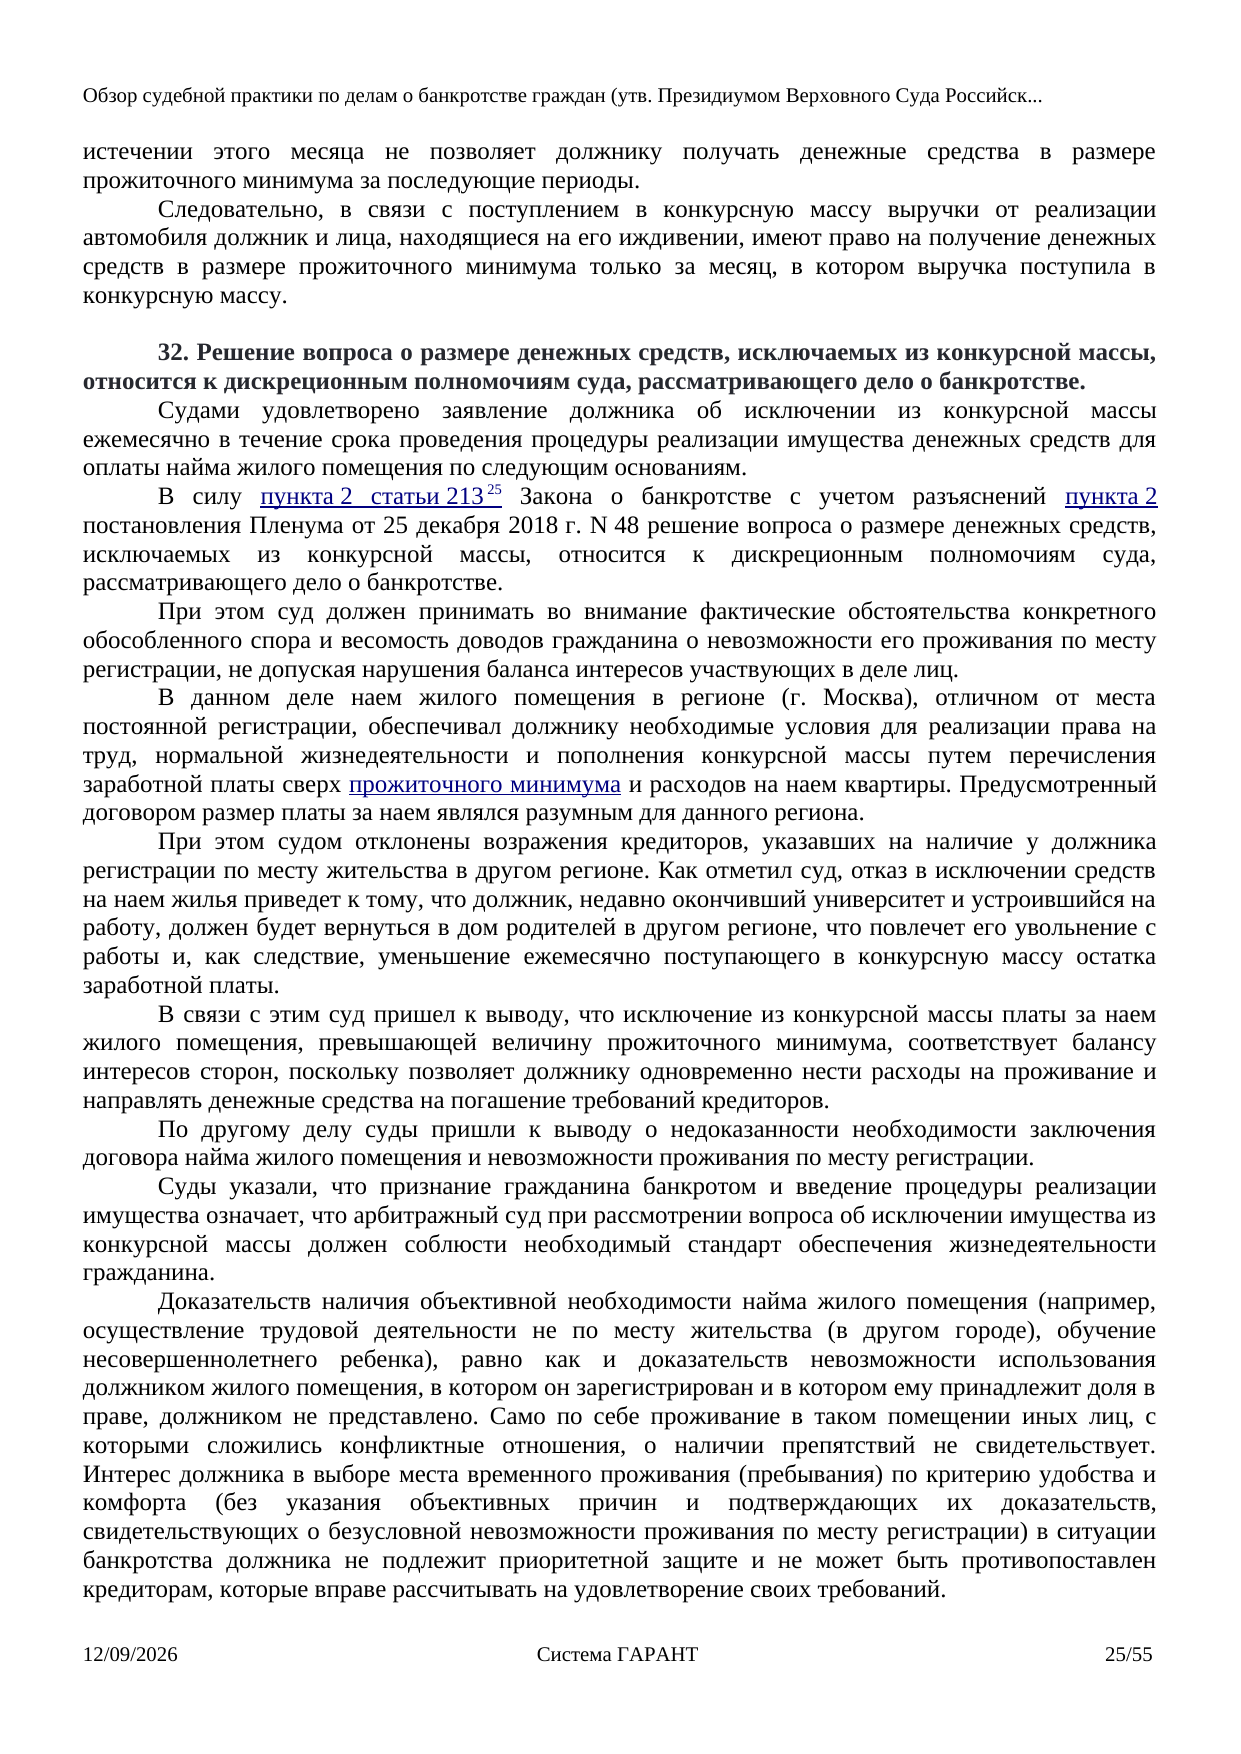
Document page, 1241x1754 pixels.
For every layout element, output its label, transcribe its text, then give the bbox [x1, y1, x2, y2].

text истечении этого месяца не позволяет должнику получать денежные средства в размере прожиточного минимума за последующие периоды. [83, 136, 1157, 194]
text Следовательно, в связи с поступлением в конкурсную массу выручки от реализации автомобиля должник и лица, находящиеся на его иждивении, имеют право на получение денежных средств в размере прожиточного минимума только за месяц, в котором выручка поступила в конкурсную массу. [83, 194, 1157, 309]
text Суды указали, что признание гражданина банкротом и введение процедуры реализации имущества означает, что арбитражный суд при рассмотрении вопроса об исключении имущества из конкурсной массы должен соблюсти необходимый стандарт обеспечения жизнедеятельности гражданина. [83, 1171, 1157, 1286]
text По другому делу суды пришли к выводу о недоказанности необходимости заключения договора найма жилого помещения и невозможности проживания по месту регистрации. [83, 1114, 1157, 1171]
text В связи с этим суд пришел к выводу, что исключение из конкурсной массы платы за наем жилого помещения, превышающей величину прожиточного минимума, соответствует балансу интересов сторон, поскольку позволяет должнику одновременно нести расходы на проживание и направлять денежные средства на погашение требований кредиторов. [83, 999, 1157, 1114]
text В данном деле наем жилого помещения в регионе (г. Москва), отличном от места постоянной регистрации, обеспечивал должнику необходимые условия для реализации права на труд, нормальной жизнедеятельности и пополнения конкурсной массы путем перечисления заработной платы сверх прожиточного минимума и расходов на наем квартиры. Предусмотренный договором размер платы за наем являлся разумным для данного региона. [83, 682, 1157, 826]
text При этом судом отклонены возражения кредиторов, указавших на наличие у должника регистрации по месту жительства в другом регионе. Как отметил суд, отказ в исключении средств на наем жилья приведет к тому, что должник, недавно окончивший университет и устроившийся на работу, должен будет вернуться в дом родителей в другом регионе, что повлечет его увольнение с работы и, как следствие, уменьшение ежемесячно поступающего в конкурсную массу остатка заработной платы. [83, 826, 1157, 999]
text В силу пункта 2 статьи 213 25 Закона о банкротстве с учетом разъяснений пункта 2 постановления Пленума от 25 декабря 2018 г. N 48 решение вопроса о размере денежных средств, исключаемых из конкурсной массы, относится к дискреционным полномочиям суда, рассматривающего дело о банкротстве. [83, 481, 1157, 596]
text При этом суд должен принимать во внимание фактические обстоятельства конкретного обособленного спора и весомость доводов гражданина о невозможности его проживания по месту регистрации, не допуская нарушения баланса интересов участвующих в деле лиц. [83, 596, 1157, 682]
text Доказательств наличия объективной необходимости найма жилого помещения (например, осуществление трудовой деятельности не по месту жительства (в другом городе), обучение несовершеннолетнего ребенка), равно как и доказательств невозможности использования должником жилого помещения, в котором он зарегистрирован и в котором ему принадлежит доля в праве, должником не представлено. Само по себе проживание в таком помещении иных лиц, с которыми сложились конфликтные отношения, о наличии препятствий не свидетельствует. Интерес должника в выборе места временного проживания (пребывания) по критерию удобства и комфорта (без указания объективных причин и подтверждающих их доказательств, свидетельствующих о безусловной невозможности проживания по месту регистрации) в ситуации банкротства должника не подлежит приоритетной защите и не может быть противопоставлен кредиторам, которые вправе рассчитывать на удовлетворение своих требований. [83, 1286, 1157, 1602]
text Судами удовлетворено заявление должника об исключении из конкурсной массы ежемесячно в течение срока проведения процедуры реализации имущества денежных средств для оплаты найма жилого помещения по следующим основаниям. [83, 395, 1157, 481]
text 32. Решение вопроса о размере денежных средств, исключаемых из конкурсной массы, относится к дискреционным полномочиям суда, рассматривающего дело о банкротстве. [83, 337, 1157, 395]
